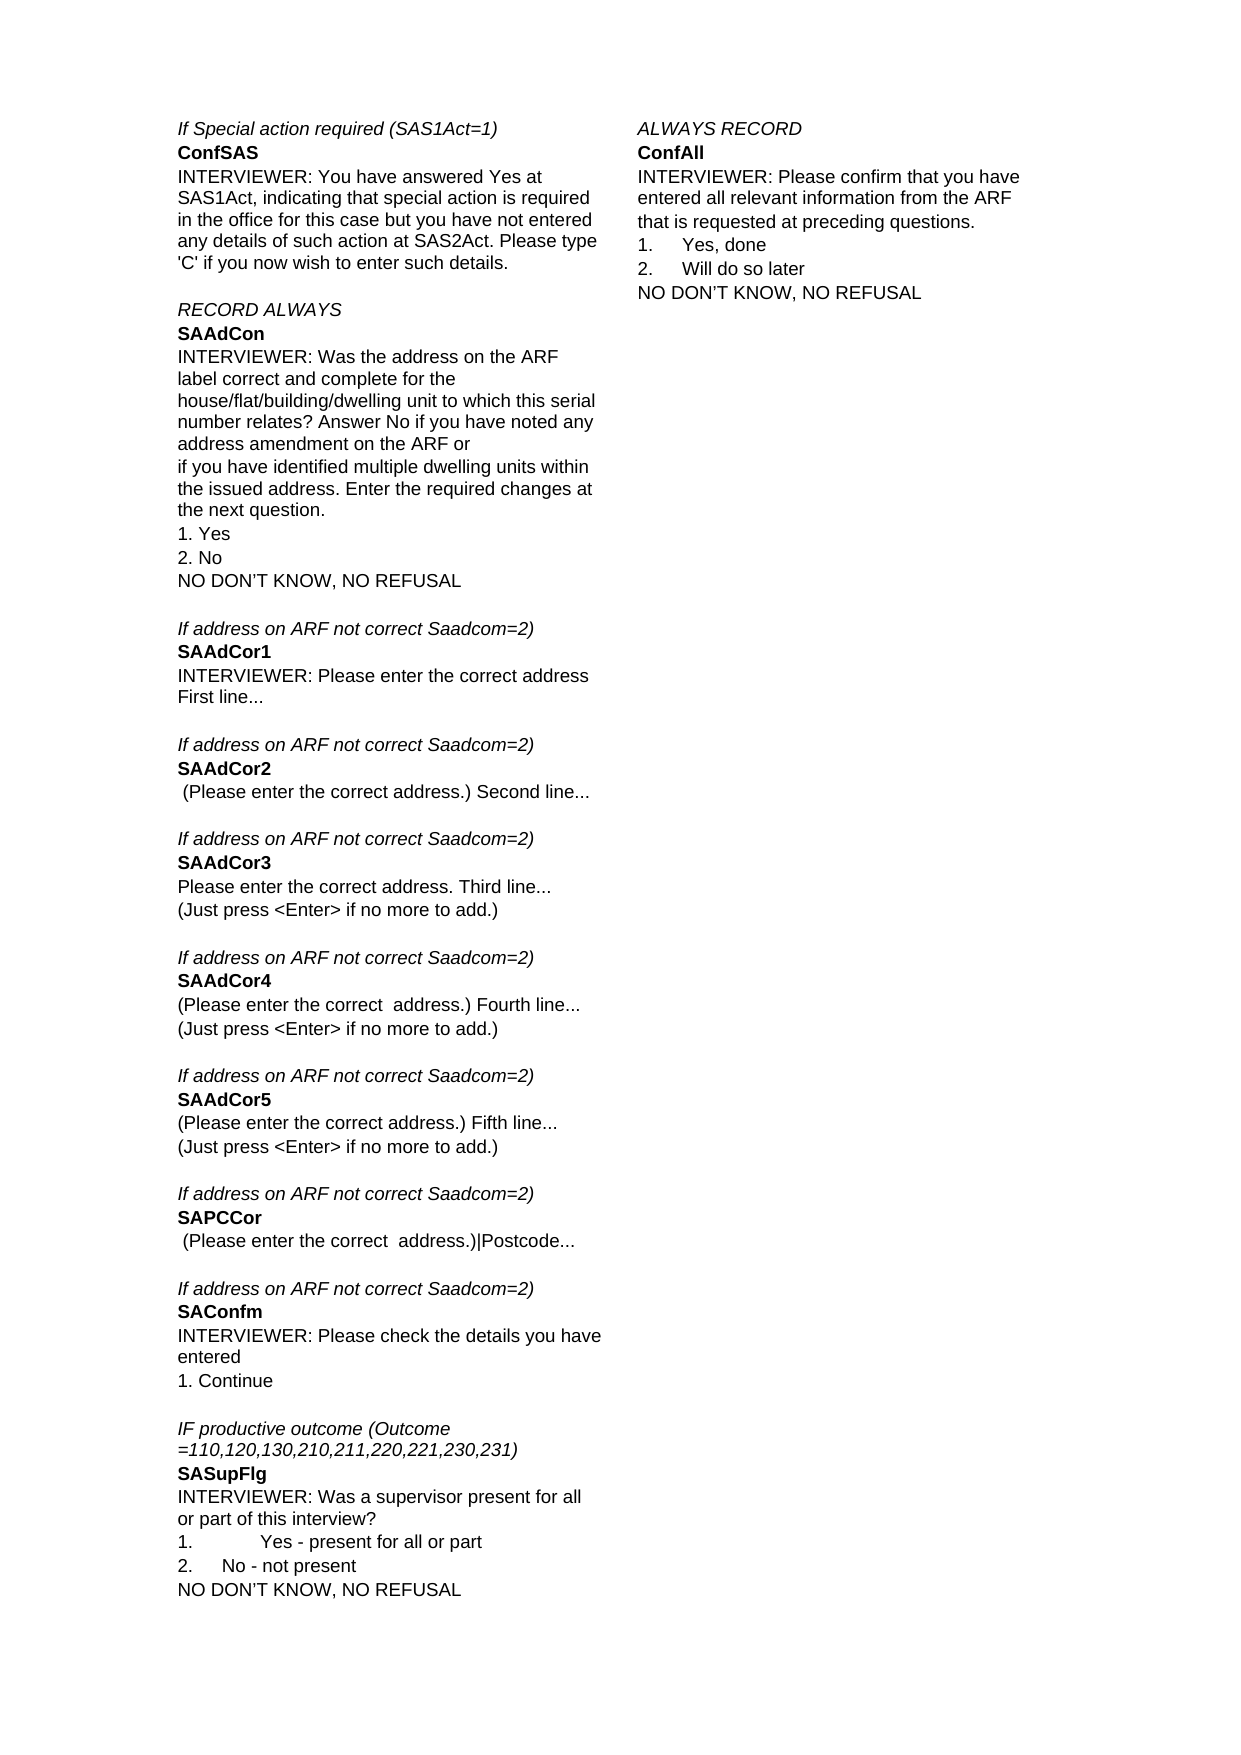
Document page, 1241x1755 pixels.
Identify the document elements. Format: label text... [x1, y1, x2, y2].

text If address on ARF not correct Saadcom=2) [177, 734, 603, 755]
text If address on ARF not correct Saadcom=2) [177, 828, 603, 850]
text (Just press <Enter> if no more to add.) [177, 1017, 603, 1039]
text If address on ARF not correct Saadcom=2) [177, 946, 603, 968]
text INTERVIEWER: You have answered Yes at SAS1Act, indicating that special action is required in the office for this case but you have not entered any details of such action at SAS2Act. Please type 'C' if you now wish to enter such details. [177, 165, 603, 273]
text INTERVIEWER: Please confirm that you have entered all relevant information from the ARF [637, 165, 1063, 208]
text (Please enter the correct address.) Second line... [177, 781, 603, 802]
text 1. Continue [177, 1370, 603, 1392]
text ConfSAS [177, 142, 603, 163]
text INTERVIEWER: Please enter the correct address First line... [177, 665, 603, 708]
text SAAdCon [177, 323, 603, 344]
text Please enter the correct address. Third line... [177, 876, 603, 897]
text If address on ARF not correct Saadcom=2) [177, 1277, 603, 1299]
text NO DON’T KNOW, NO REFUSAL [637, 282, 1063, 303]
list Yes - present for all or part [177, 1531, 603, 1553]
text SAAdCor1 [177, 641, 603, 663]
text (Just press <Enter> if no more to add.) [177, 1136, 603, 1157]
text ALWAYS RECORD [637, 118, 1063, 140]
text SASupFlg [177, 1462, 603, 1484]
text 1. Yes [177, 523, 603, 544]
text ConfAll [637, 142, 1063, 163]
text (Please enter the correct address.) Fifth line... [177, 1112, 603, 1133]
text IF productive outcome (Outcome =110,120,130,210,211,220,221,230,231) [177, 1417, 603, 1460]
text SAConfm [177, 1301, 603, 1323]
text SAAdCor4 [177, 970, 603, 992]
text NO DON’T KNOW, NO REFUSAL [177, 570, 603, 592]
text (Just press <Enter> if no more to add.) [177, 899, 603, 921]
list Will do so later [637, 258, 1063, 279]
text If Special action required (SAS1Act=1) [177, 118, 603, 140]
text if you have identified multiple dwelling units within the issued address. Enter the required changes at the next question. [177, 456, 603, 521]
text INTERVIEWER: Was a supervisor present for all or part of this interview? [177, 1486, 603, 1529]
text SAAdCor2 [177, 757, 603, 779]
text INTERVIEWER: Was the address on the ARF label correct and complete for the house/flat/building/dwelling unit to which this serial number relates? Answer No if you have noted any address amendment on the ARF or [177, 346, 603, 454]
text SAAdCor5 [177, 1088, 603, 1110]
text SAAdCor3 [177, 852, 603, 873]
list No - not present [177, 1555, 603, 1577]
text 2. No [177, 547, 603, 568]
text NO DON’T KNOW, NO REFUSAL [177, 1579, 603, 1600]
text If address on ARF not correct Saadcom=2) [177, 1183, 603, 1204]
text that is requested at preceding questions. [637, 211, 1063, 232]
text If address on ARF not correct Saadcom=2) [177, 617, 603, 639]
text RECORD ALWAYS [177, 299, 603, 321]
list Yes, done [637, 234, 1063, 256]
text If address on ARF not correct Saadcom=2) [177, 1065, 603, 1086]
text SAPCCor [177, 1207, 603, 1228]
text (Please enter the correct address.)|Postcode... [177, 1230, 603, 1252]
text (Please enter the correct address.) Fourth line... [177, 994, 603, 1015]
text INTERVIEWER: Please check the details you have entered [177, 1325, 603, 1368]
